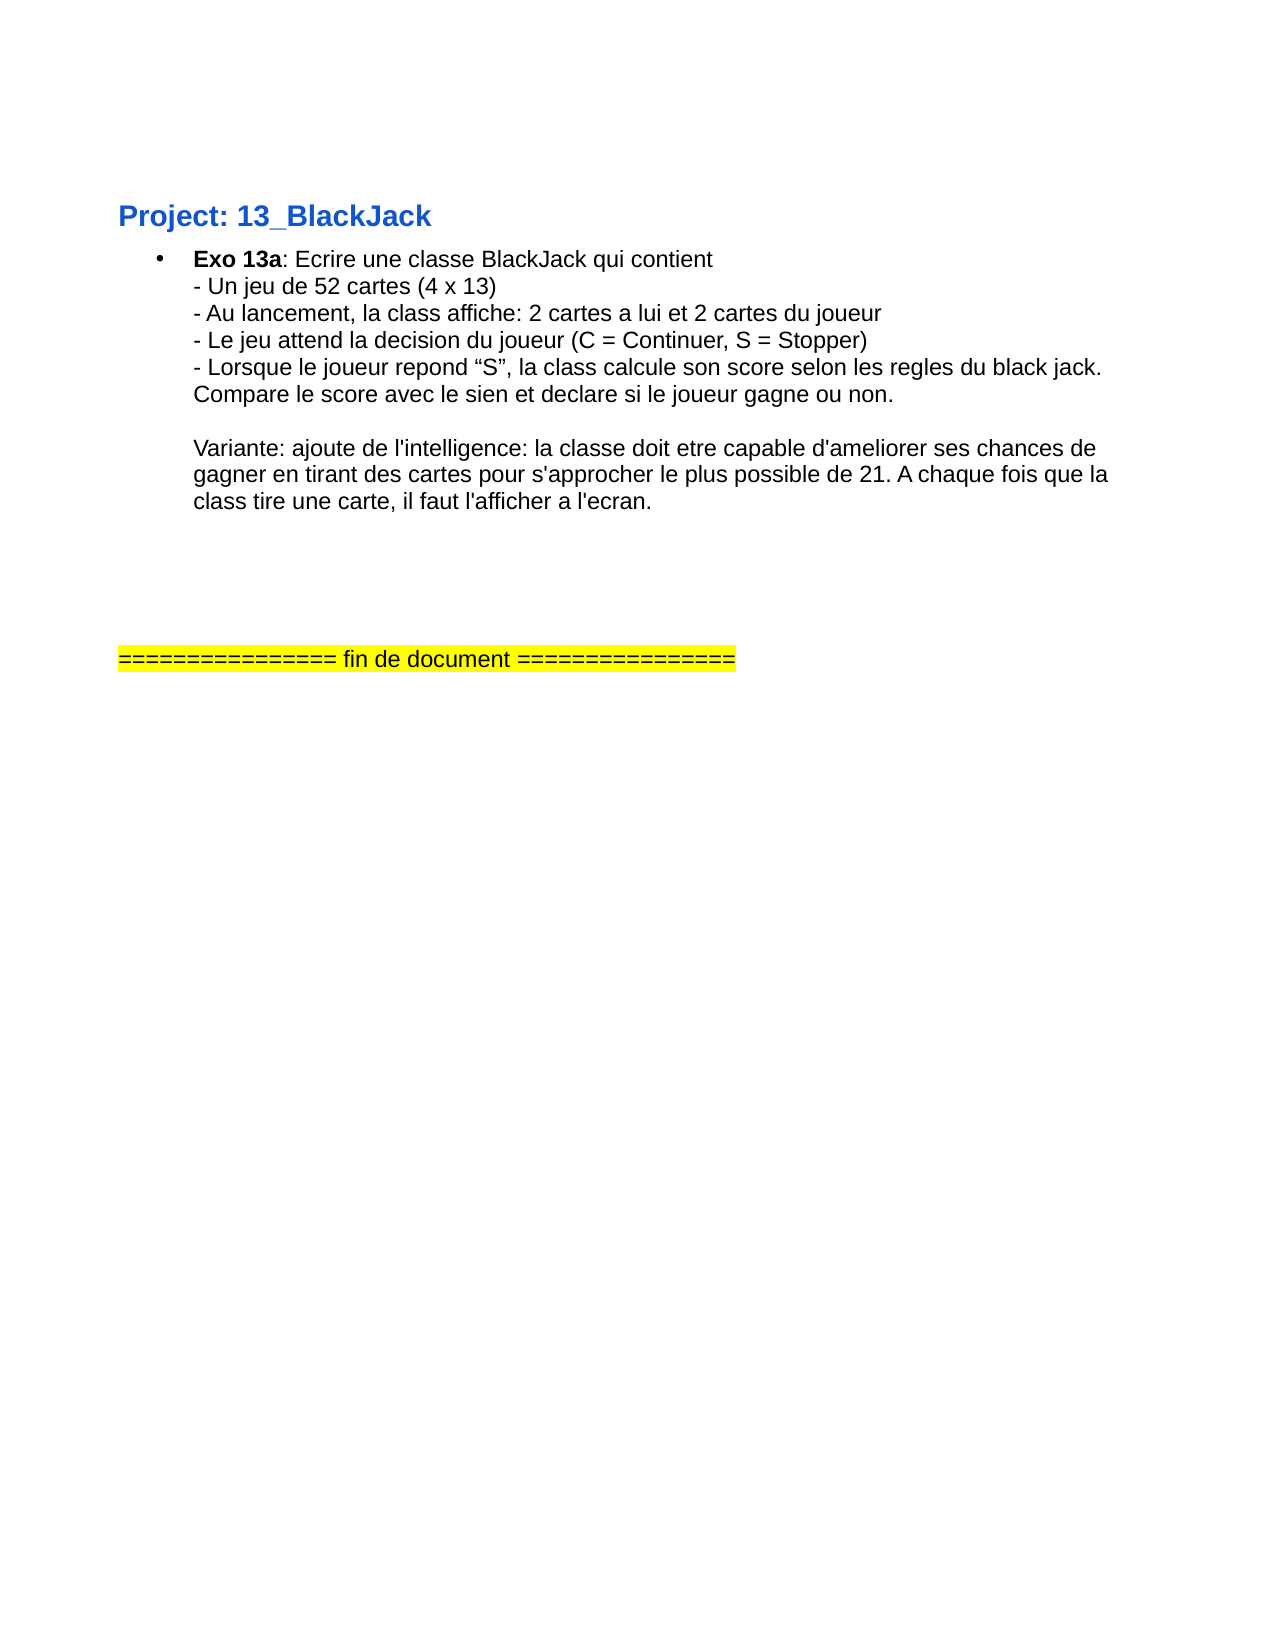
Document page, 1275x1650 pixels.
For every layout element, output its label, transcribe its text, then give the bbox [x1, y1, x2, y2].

list Exo 13a: Ecrire une classe BlackJack qui contient - Un jeu de 52 cartes (4 x 13) - Au lancement, la class affiche: 2 cartes a lui et 2 cartes du joueur - Le jeu attend la decision du joueur (C = Continuer, S = Stopper) - Lorsque le joueur repond “S”, la class calcule son score selon les regles du black jack. Compare le score avec le sien et declare si le joueur gagne ou non. Variante: ajoute de l'intelligence: la classe doit etre capable d'ameliorer ses chances de gagner en tirant des cartes pour s'approcher le plus possible de 21. A chaque fois que la class tire une carte, il faut l'afficher a l'ecran. [156, 245, 1157, 514]
text ================ fin de document ================ [118, 645, 1157, 672]
text Project: 13_BlackJack [118, 199, 1157, 233]
